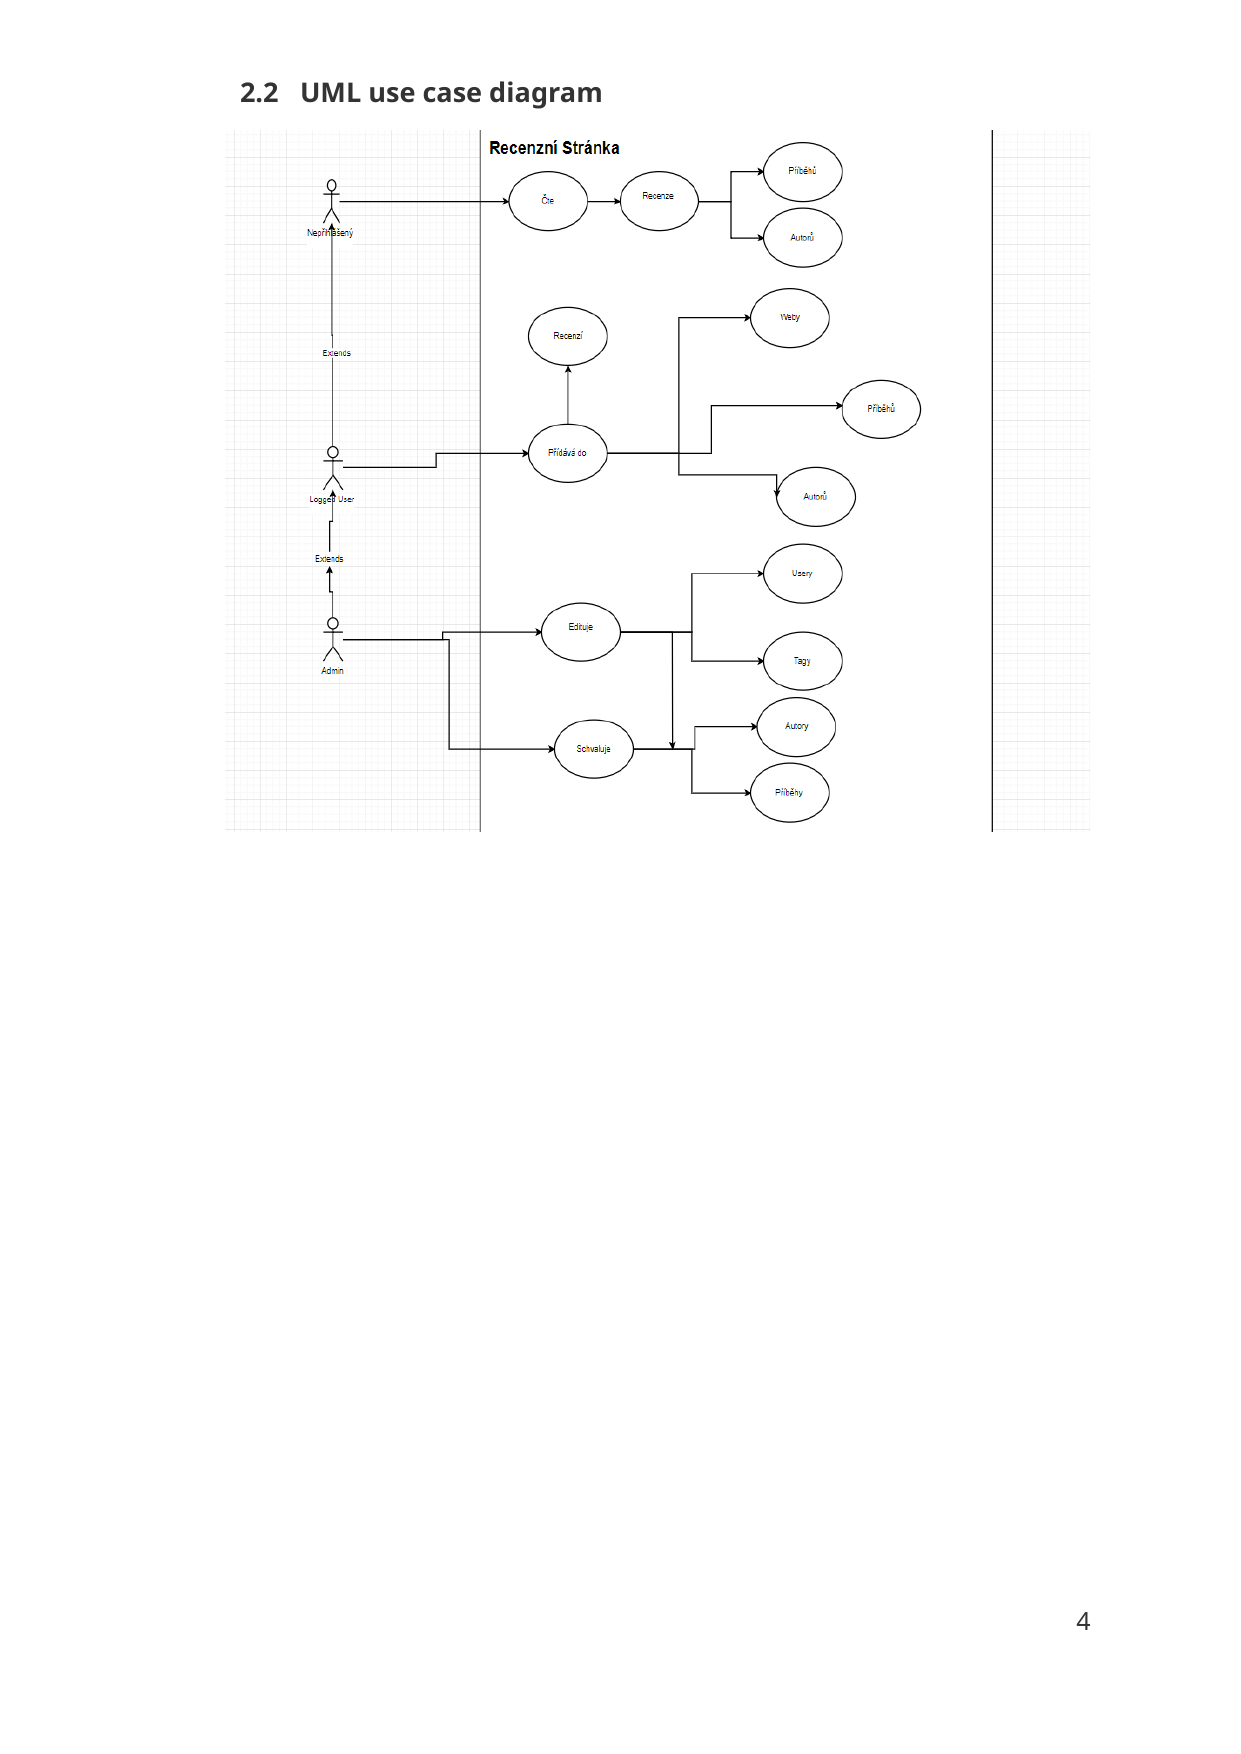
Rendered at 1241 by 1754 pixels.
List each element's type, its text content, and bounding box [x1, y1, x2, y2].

picture [225, 130, 1091, 832]
subtitle UML use case diagram [240, 74, 1090, 111]
